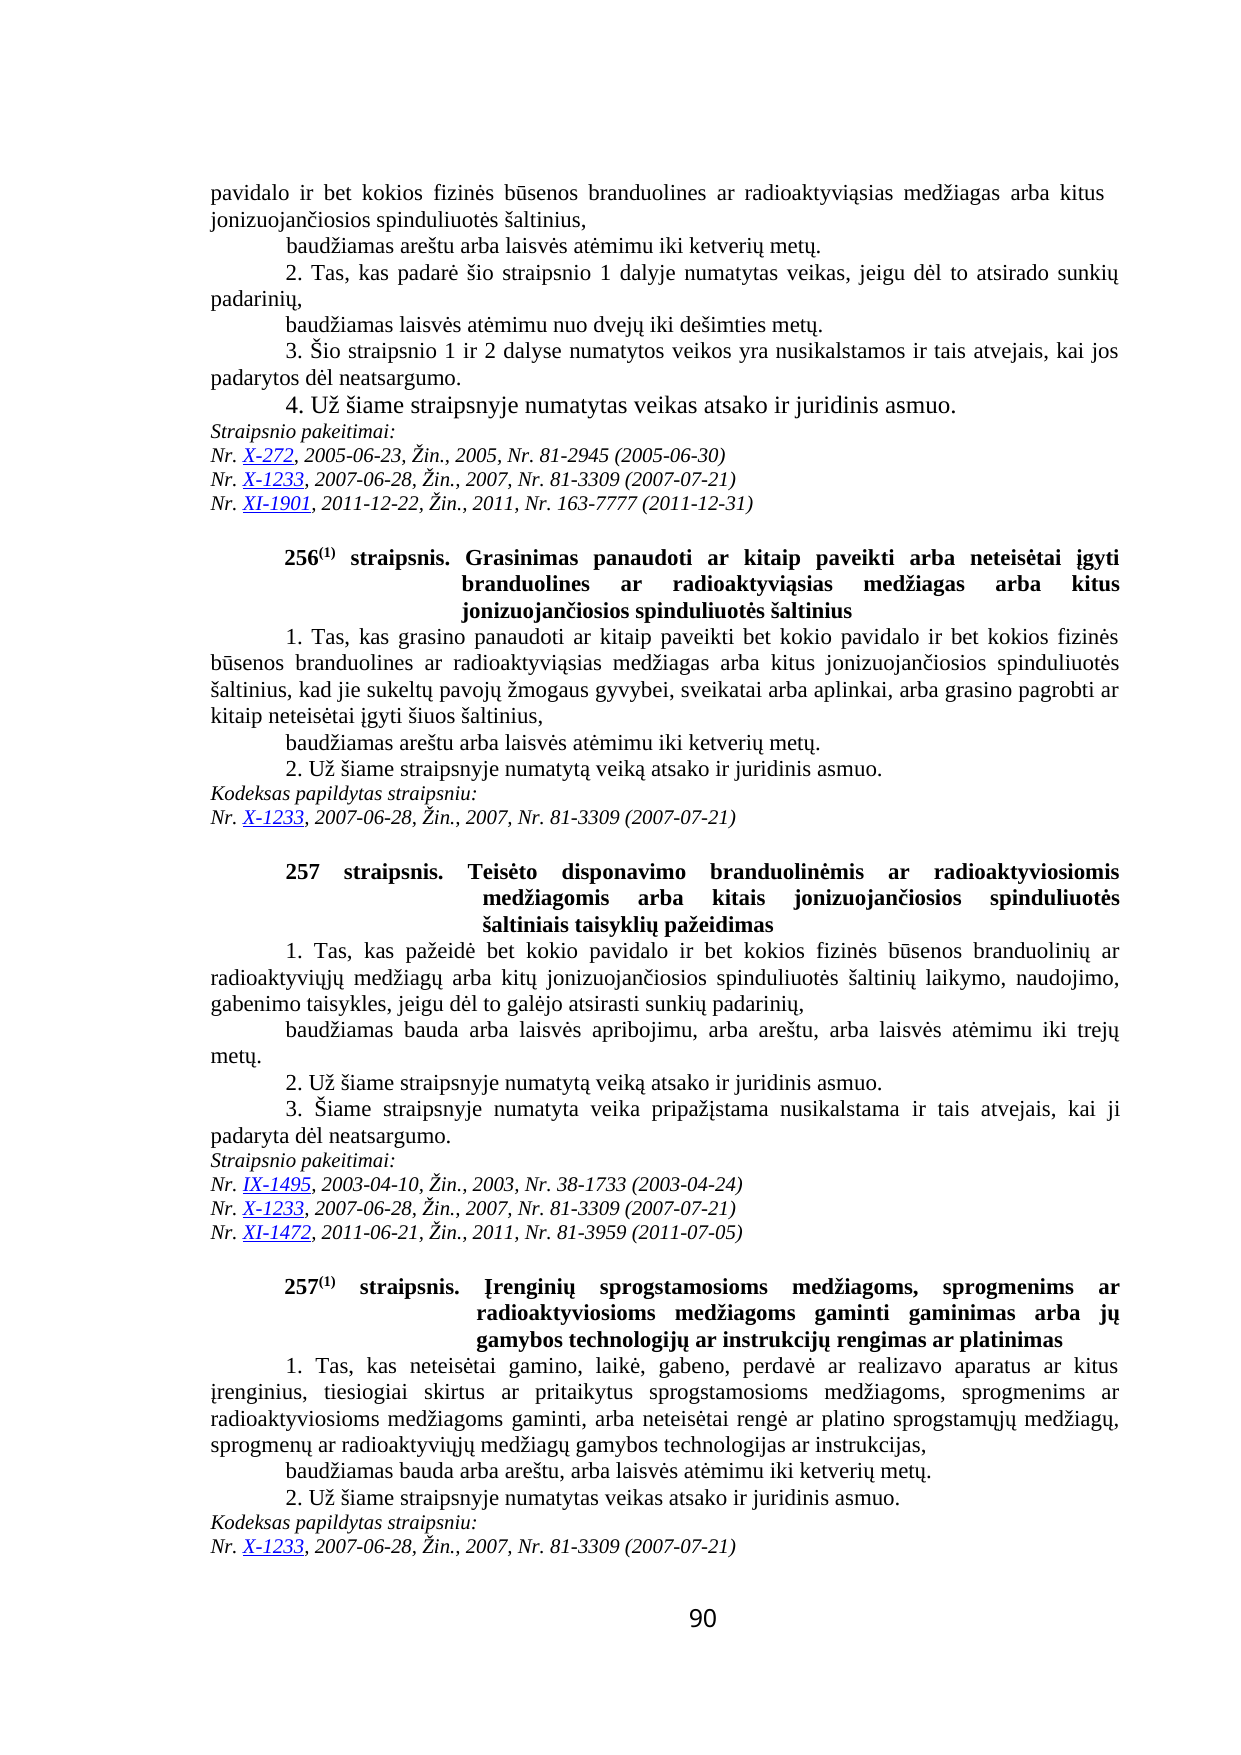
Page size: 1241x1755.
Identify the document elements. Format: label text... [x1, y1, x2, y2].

text Nr. X-1233, 2007-06-28, Žin., 2007, Nr. 81-3309 (2007-07-21) [210, 467, 1120, 491]
text 2. Už šiame straipsnyje numatytą veiką atsako ir juridinis asmuo. [210, 755, 1120, 781]
text 1. Tas, kas neteisėtai gamino, laikė, gabeno, perdavė ar realizavo aparatus ar kitus įrenginius, tiesiogiai skirtus ar pritaikytus sprogstamosioms medžiagoms, sprogmenims ar radioaktyviosioms medžiagoms gaminti, arba neteisėtai rengė ar platino sprogstamųjų medžiagų, sprogmenų ar radioaktyviųjų medžiagų gamybos technologijas ar instrukcijas, [210, 1352, 1120, 1457]
text Kodeksas papildytas straipsniu: [210, 1510, 1120, 1534]
text 257(1) straipsnis. Įrenginių sprogstamosioms medžiagoms, sprogmenims ar radioaktyviosioms medžiagoms gaminti gaminimas arba jų gamybos technologijų ar instrukcijų rengimas ar platinimas [284, 1273, 1120, 1352]
text 257 straipsnis. Teisėto disponavimo branduolinėmis ar radioaktyviosiomis medžiagomis arba kitais jonizuojančiosios spinduliuotės šaltiniais taisyklių pažeidimas [285, 858, 1120, 937]
text 3. Šio straipsnio 1 ir 2 dalyse numatytos veikos yra nusikalstamos ir tais atvejais, kai jos padarytos dėl neatsargumo. [210, 338, 1120, 390]
text 2. Už šiame straipsnyje numatytą veiką atsako ir juridinis asmuo. [210, 1069, 1120, 1095]
text 2. Už šiame straipsnyje numatytas veikas atsako ir juridinis asmuo. [210, 1484, 1120, 1510]
text baudžiamas areštu arba laisvės atėmimu iki ketverių metų. [210, 728, 1120, 755]
text 2. Tas, kas padarė šio straipsnio 1 dalyje numatytas veikas, jeigu dėl to atsirado sunkių padarinių, [210, 258, 1120, 311]
text Nr. X-272, 2005-06-23, Žin., 2005, Nr. 81-2945 (2005-06-30) [210, 443, 1120, 467]
text baudžiamas bauda arba laisvės apribojimu, arba areštu, arba laisvės atėmimu iki trejų metų. [210, 1016, 1120, 1069]
text Straipsnio pakeitimai: [210, 419, 1120, 443]
text 1. Tas, kas grasino panaudoti ar kitaip paveikti bet kokio pavidalo ir bet kokios fizinės būsenos branduolines ar radioaktyviąsias medžiagas arba kitus jonizuojančiosios spinduliuotės šaltinius, kad jie sukeltų pavojų žmogaus gyvybei, sveikatai arba aplinkai, arba grasino pagrobti ar kitaip neteisėtai įgyti šiuos šaltinius, [210, 623, 1120, 728]
text 3. Šiame straipsnyje numatyta veika pripažįstama nusikalstama ir tais atvejais, kai ji padaryta dėl neatsargumo. [210, 1095, 1120, 1148]
text Straipsnio pakeitimai: [210, 1148, 1120, 1172]
text pavidalo ir bet kokios fizinės būsenos branduolines ar radioaktyviąsias medžiagas arba kitus jonizuojančiosios spinduliuotės šaltinius, [210, 179, 1106, 232]
text Nr. X-1233, 2007-06-28, Žin., 2007, Nr. 81-3309 (2007-07-21) [210, 805, 1120, 829]
text Nr. XI-1472, 2011-06-21, Žin., 2011, Nr. 81-3959 (2011-07-05) [210, 1220, 1120, 1244]
text baudžiamas bauda arba areštu, arba laisvės atėmimu iki ketverių metų. [210, 1457, 1120, 1484]
text Nr. X-1233, 2007-06-28, Žin., 2007, Nr. 81-3309 (2007-07-21) [210, 1534, 1120, 1558]
text baudžiamas laisvės atėmimu nuo dvejų iki dešimties metų. [210, 311, 1120, 338]
text 1. Tas, kas pažeidė bet kokio pavidalo ir bet kokios fizinės būsenos branduolinių ar radioaktyviųjų medžiagų arba kitų jonizuojančiosios spinduliuotės šaltinių laikymo, naudojimo, gabenimo taisykles, jeigu dėl to galėjo atsirasti sunkių padarinių, [210, 937, 1120, 1016]
text baudžiamas areštu arba laisvės atėmimu iki ketverių metų. [210, 232, 1106, 258]
text Nr. X-1233, 2007-06-28, Žin., 2007, Nr. 81-3309 (2007-07-21) [210, 1196, 1120, 1220]
text 4. Už šiame straipsnyje numatytas veikas atsako ir juridinis asmuo. [210, 390, 1120, 419]
text 256(1) straipsnis. Grasinimas panaudoti ar kitaip paveikti arba neteisėtai įgyti branduolines ar radioaktyviąsias medžiagas arba kitus jonizuojančiosios spinduliuotės šaltinius [284, 544, 1120, 623]
text Nr. IX-1495, 2003-04-10, Žin., 2003, Nr. 38-1733 (2003-04-24) [210, 1172, 1120, 1196]
text Nr. XI-1901, 2011-12-22, Žin., 2011, Nr. 163-7777 (2011-12-31) [210, 491, 1120, 515]
text Kodeksas papildytas straipsniu: [210, 781, 1120, 805]
